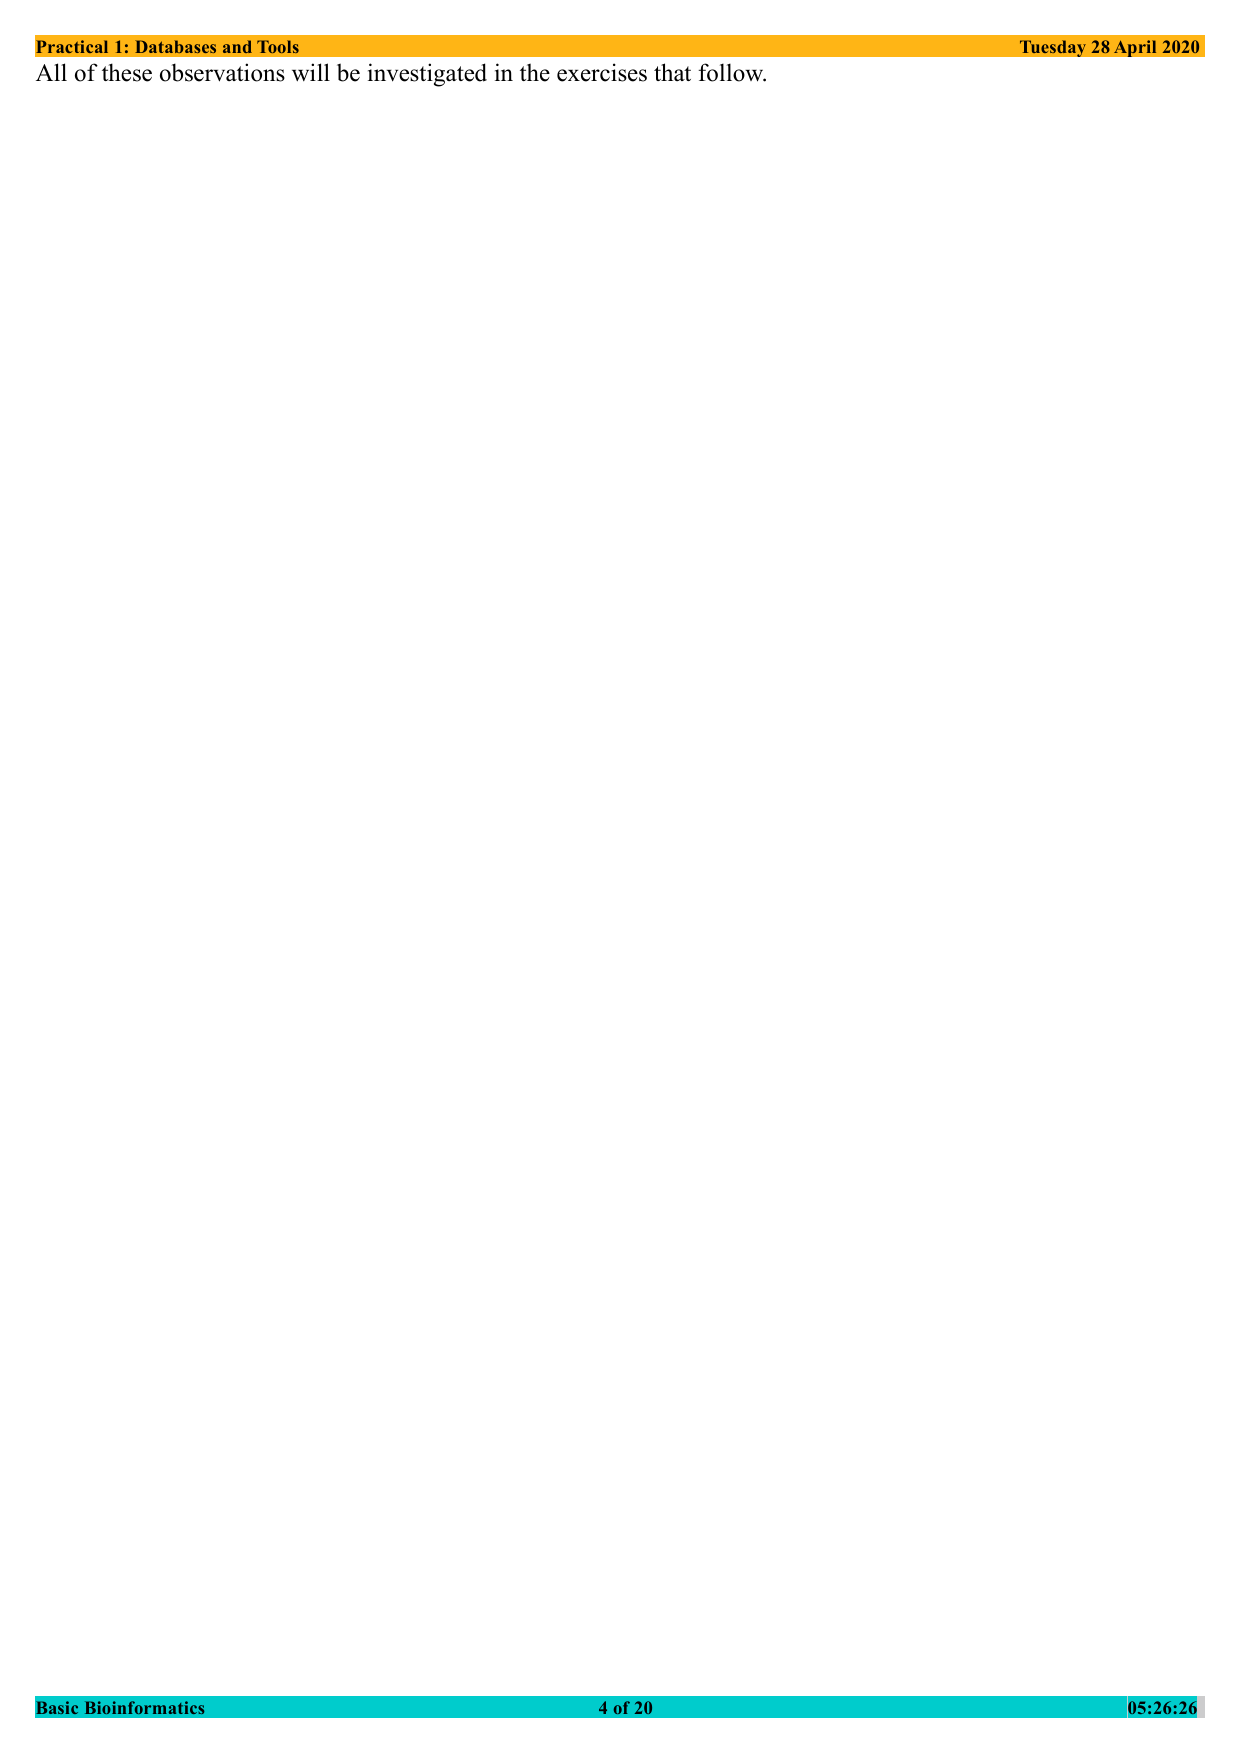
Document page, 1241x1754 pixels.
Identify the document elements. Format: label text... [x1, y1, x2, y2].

text All of these observations will be investigated in the exercises that follow. [35, 57, 1205, 87]
